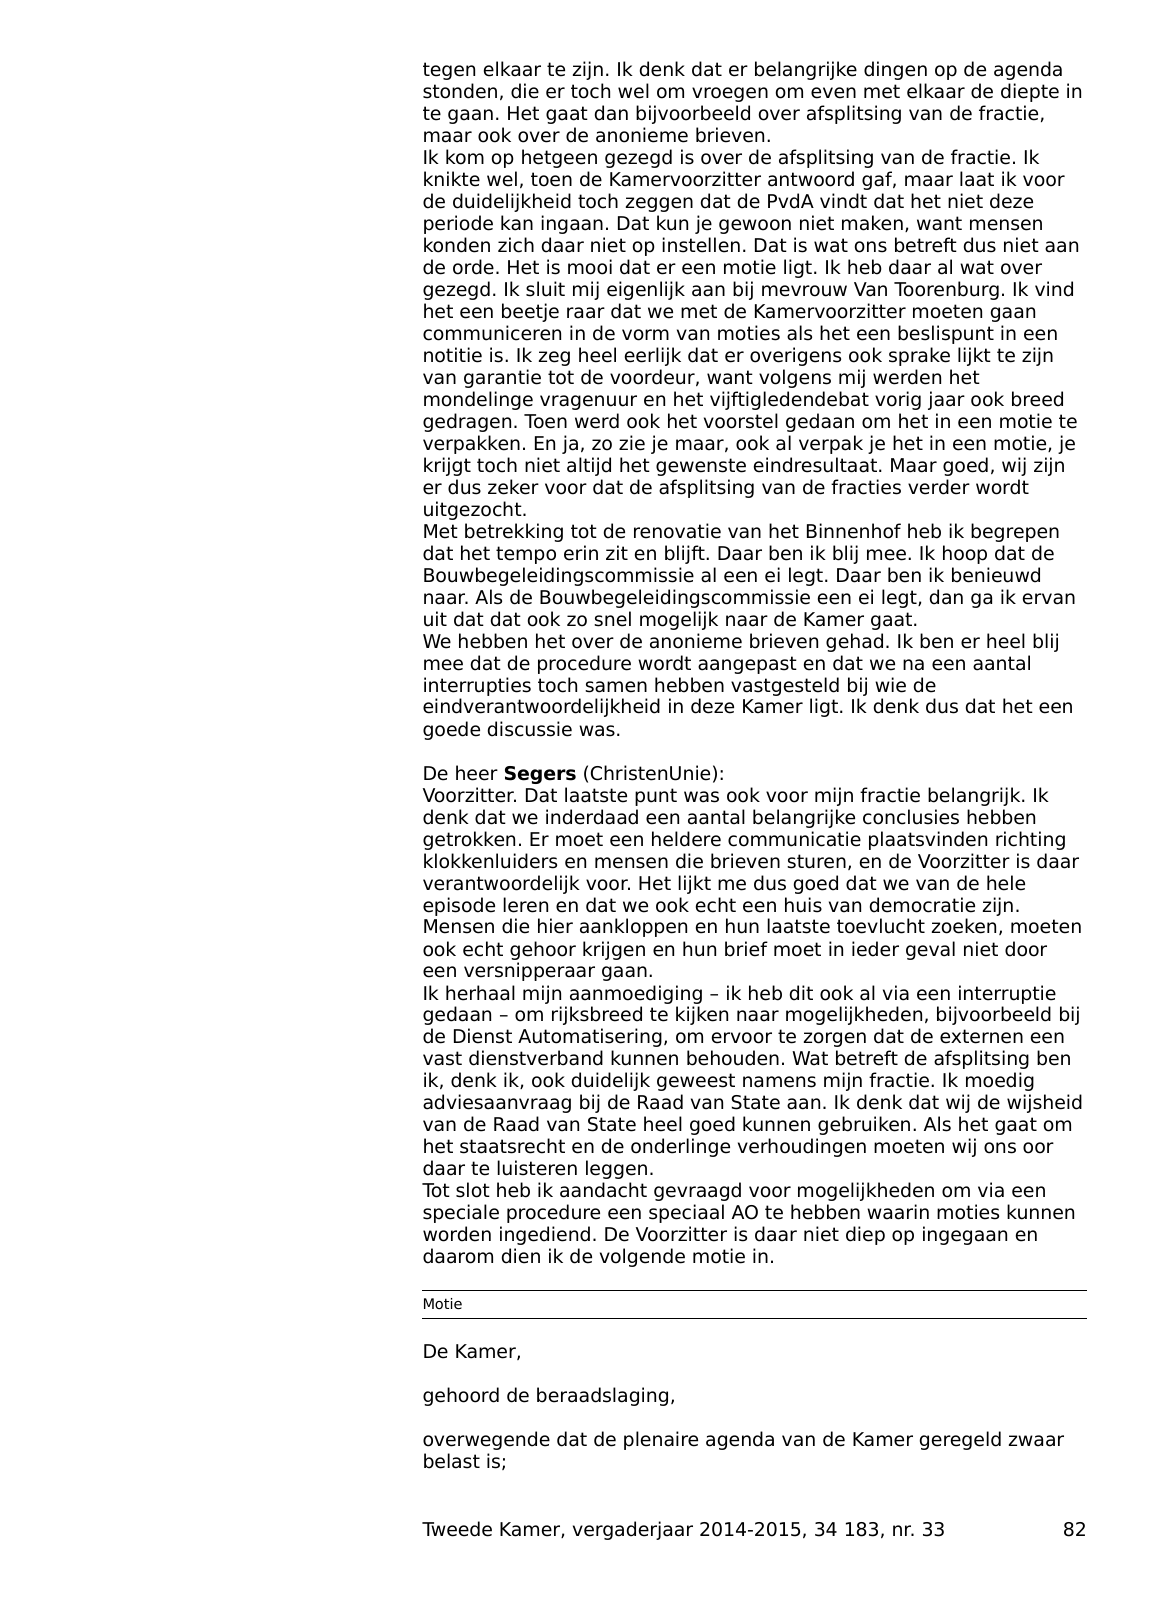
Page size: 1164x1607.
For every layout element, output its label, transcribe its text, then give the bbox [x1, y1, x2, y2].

text We hebben het over de anonieme brieven gehad. Ik ben er heel blij mee dat de procedure wordt aangepast en dat we na een aantal interrupties toch samen hebben vastgesteld bij wie de eindverantwoordelijkheid in deze Kamer ligt. Ik denk dus dat het een goede discussie was. [422, 631, 1087, 740]
table_header Motie [422, 1291, 1087, 1317]
text De heer Segers (ChristenUnie): [422, 763, 1087, 784]
text De Kamer, [422, 1341, 1087, 1363]
text Met betrekking tot de renovatie van het Binnenhof heb ik begrepen dat het tempo erin zit en blijft. Daar ben ik blij mee. Ik hoop dat de Bouwbegeleidingscommissie al een ei legt. Daar ben ik benieuwd naar. Als de Bouwbegeleidingscommissie een ei legt, dan ga ik ervan uit dat dat ook zo snel mogelijk naar de Kamer gaat. [422, 521, 1087, 631]
text Voorzitter. Dat laatste punt was ook voor mijn fractie belangrijk. Ik denk dat we inderdaad een aantal belangrijke conclusies hebben getrokken. Er moet een heldere communicatie plaatsvinden richting klokkenluiders en mensen die brieven sturen, en de Voorzitter is daar verantwoordelijk voor. Het lijkt me dus goed dat we van de hele episode leren en dat we ook echt een huis van democratie zijn. Mensen die hier aankloppen en hun laatste toevlucht zoeken, moeten ook echt gehoor krijgen en hun brief moet in ieder geval niet door een versnipperaar gaan. [422, 784, 1087, 982]
text overwegende dat de plenaire agenda van de Kamer geregeld zwaar belast is; [422, 1429, 1087, 1473]
text gehoord de beraadslaging, [422, 1385, 1087, 1407]
text Ik kom op hetgeen gezegd is over de afsplitsing van de fractie. Ik knikte wel, toen de Kamervoorzitter antwoord gaf, maar laat ik voor de duidelijkheid toch zeggen dat de PvdA vindt dat het niet deze periode kan ingaan. Dat kun je gewoon niet maken, want mensen konden zich daar niet op instellen. Dat is wat ons betreft dus niet aan de orde. Het is mooi dat er een motie ligt. Ik heb daar al wat over gezegd. Ik sluit mij eigenlijk aan bij mevrouw Van Toorenburg. Ik vind het een beetje raar dat we met de Kamervoorzitter moeten gaan communiceren in de vorm van moties als het een beslispunt in een notitie is. Ik zeg heel eerlijk dat er overigens ook sprake lijkt te zijn van garantie tot de voordeur, want volgens mij werden het mondelinge vragenuur en het vijftigledendebat vorig jaar ook breed gedragen. Toen werd ook het voorstel gedaan om het in een motie te verpakken. En ja, zo zie je maar, ook al verpak je het in een motie, je krijgt toch niet altijd het gewenste eindresultaat. Maar goed, wij zijn er dus zeker voor dat de afsplitsing van de fracties verder wordt uitgezocht. [422, 147, 1087, 521]
text Tot slot heb ik aandacht gevraagd voor mogelijkheden om via een speciale procedure een speciaal AO te hebben waarin moties kunnen worden ingediend. De Voorzitter is daar niet diep op ingegaan en daarom dien ik de volgende motie in. [422, 1180, 1087, 1268]
text tegen elkaar te zijn. Ik denk dat er belangrijke dingen op de agenda stonden, die er toch wel om vroegen om even met elkaar de diepte in te gaan. Het gaat dan bijvoorbeeld over afsplitsing van de fractie, maar ook over de anonieme brieven. [422, 59, 1087, 147]
text Ik herhaal mijn aanmoediging – ik heb dit ook al via een interruptie gedaan – om rijksbreed te kijken naar mogelijkheden, bijvoorbeeld bij de Dienst Automatisering, om ervoor te zorgen dat de externen een vast dienstverband kunnen behouden. Wat betreft de afsplitsing ben ik, denk ik, ook duidelijk geweest namens mijn fractie. Ik moedig adviesaanvraag bij de Raad van State aan. Ik denk dat wij de wijsheid van de Raad van State heel goed kunnen gebruiken. Als het gaat om het staatsrecht en de onderlinge verhoudingen moeten wij ons oor daar te luisteren leggen. [422, 982, 1087, 1180]
